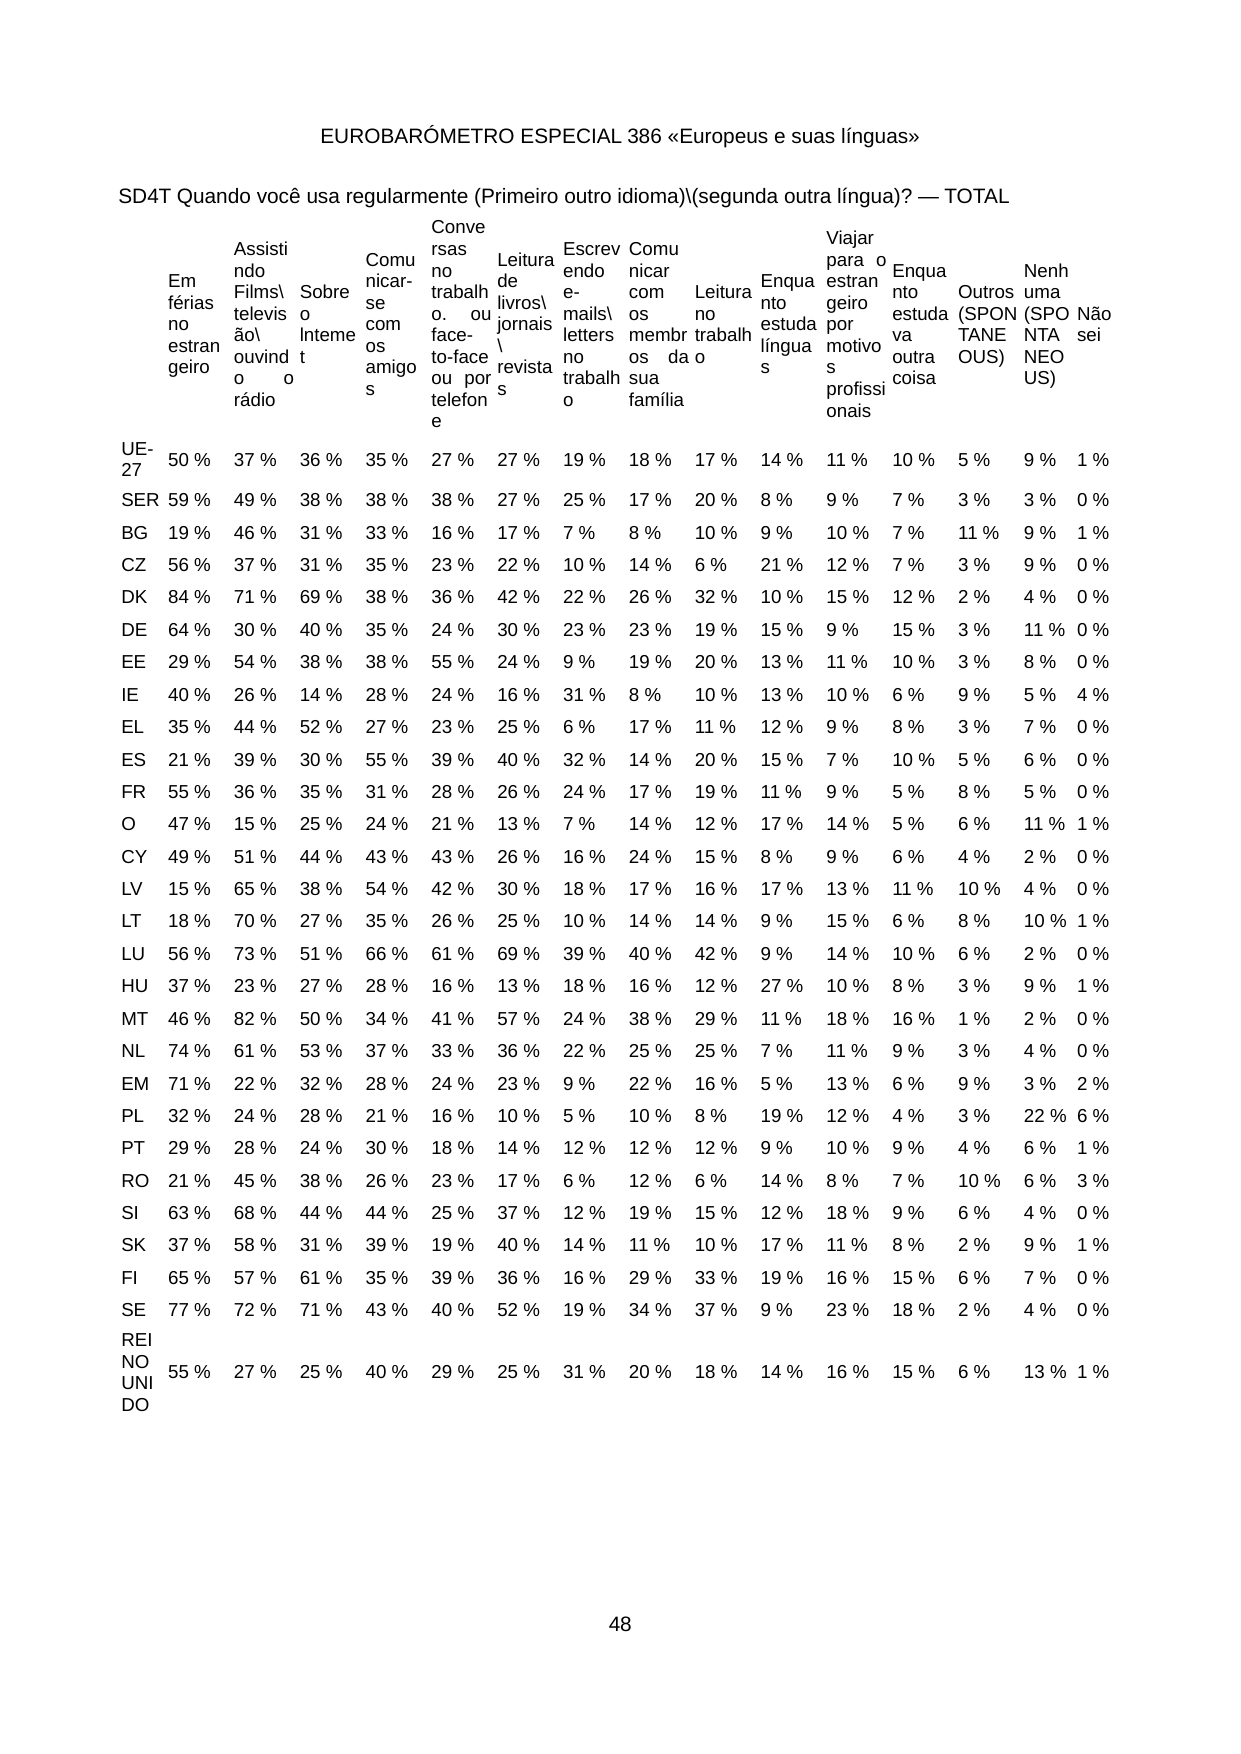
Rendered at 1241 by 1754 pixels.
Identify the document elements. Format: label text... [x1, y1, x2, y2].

table_cell 84 % [165, 581, 231, 613]
table_cell 38 % [363, 484, 428, 516]
table_cell 8 % [889, 711, 955, 743]
table_cell 27 % [494, 484, 560, 516]
table_cell 12 % [692, 808, 757, 840]
table_cell 9 % [889, 1035, 955, 1067]
table_cell 6 % [955, 1261, 1021, 1294]
table_cell 24 % [428, 678, 494, 711]
table_cell 37 % [692, 1294, 757, 1326]
table_cell 8 % [626, 678, 692, 711]
table_cell 14 % [626, 905, 692, 937]
table_cell 2 % [955, 581, 1021, 613]
table_header Enquanto estuda línguas [758, 213, 823, 435]
table_cell 16 % [692, 873, 757, 905]
table_cell 39 % [428, 743, 494, 775]
table_cell 4 % [1021, 1294, 1074, 1326]
table_cell 8 % [758, 484, 823, 516]
table_cell 5 % [889, 808, 955, 840]
table_cell 35 % [363, 549, 428, 581]
table_cell NL [118, 1035, 165, 1067]
table_cell REINO UNIDO [118, 1326, 165, 1418]
table_cell 72 % [231, 1294, 297, 1326]
table_cell 15 % [889, 1261, 955, 1294]
table_cell 3 % [955, 549, 1021, 581]
table_cell 13 % [494, 808, 560, 840]
table_cell 54 % [231, 646, 297, 678]
table_header Comunicar com os membros da sua família [626, 213, 692, 435]
table_cell FR [118, 775, 165, 808]
table_cell 16 % [560, 840, 626, 872]
table_cell 3 % [955, 484, 1021, 516]
table_cell CY [118, 840, 165, 872]
table_cell 38 % [363, 581, 428, 613]
table_cell 29 % [428, 1326, 494, 1418]
table_cell 25 % [494, 711, 560, 743]
table_cell 0 % [1074, 840, 1121, 872]
table_header Escrevendo e-mails\letters no trabalho [560, 213, 626, 435]
table_cell 7 % [889, 549, 955, 581]
table_cell 1 % [1074, 1132, 1121, 1164]
table_cell 32 % [297, 1067, 362, 1099]
table_cell 35 % [297, 775, 362, 808]
table_cell 17 % [626, 711, 692, 743]
table_cell 5 % [889, 775, 955, 808]
table_cell 10 % [626, 1099, 692, 1132]
table_cell 34 % [363, 1002, 428, 1034]
table_cell 22 % [560, 1035, 626, 1067]
table_cell 11 % [823, 435, 889, 484]
table_cell 6 % [560, 1164, 626, 1196]
table_cell 11 % [626, 1229, 692, 1261]
table_cell 16 % [428, 1099, 494, 1132]
table_cell 38 % [297, 484, 362, 516]
table_cell 0 % [1074, 646, 1121, 678]
table_cell 18 % [692, 1326, 757, 1418]
table_cell 23 % [428, 549, 494, 581]
table_cell DK [118, 581, 165, 613]
table_header Não sei [1074, 213, 1121, 435]
table_cell 55 % [165, 1326, 231, 1418]
table_cell 3 % [1074, 1164, 1121, 1196]
table_cell 6 % [889, 840, 955, 872]
table_cell 32 % [692, 581, 757, 613]
table_cell BG [118, 516, 165, 548]
table_cell 6 % [955, 1326, 1021, 1418]
table_cell 9 % [823, 775, 889, 808]
table_cell 18 % [889, 1294, 955, 1326]
table_cell 50 % [297, 1002, 362, 1034]
table_cell 24 % [626, 840, 692, 872]
table_cell 10 % [1021, 905, 1074, 937]
table_cell 53 % [297, 1035, 362, 1067]
table_cell 16 % [626, 970, 692, 1002]
table_cell 20 % [692, 743, 757, 775]
table_cell 17 % [494, 516, 560, 548]
table_cell 11 % [758, 1002, 823, 1034]
table_cell 22 % [560, 581, 626, 613]
table_cell 39 % [363, 1229, 428, 1261]
table_cell 71 % [165, 1067, 231, 1099]
table_header Conversas no trabalho. ou face-to-face ou por telefone [428, 213, 494, 435]
table_cell 61 % [428, 937, 494, 970]
table_cell 40 % [494, 1229, 560, 1261]
table_cell 68 % [231, 1196, 297, 1229]
table_cell 10 % [889, 435, 955, 484]
table_cell 12 % [626, 1132, 692, 1164]
table_cell 1 % [1074, 435, 1121, 484]
table_cell 42 % [494, 581, 560, 613]
table_cell 4 % [955, 840, 1021, 872]
text SD4T Quando você usa regularmente (Primeiro outro idioma)\(segunda outra língua)? — TOTAL [118, 183, 1122, 207]
table_cell DE [118, 613, 165, 646]
table_cell 10 % [494, 1099, 560, 1132]
table_cell 20 % [692, 484, 757, 516]
table_header Enquanto estudava outra coisa [889, 213, 955, 435]
table_cell 14 % [626, 549, 692, 581]
table_cell 61 % [231, 1035, 297, 1067]
table_cell 13 % [758, 678, 823, 711]
table_cell 12 % [560, 1132, 626, 1164]
table_cell 32 % [165, 1099, 231, 1132]
table_cell 33 % [363, 516, 428, 548]
table_cell 36 % [494, 1261, 560, 1294]
table_cell 10 % [823, 970, 889, 1002]
table_cell 1 % [1074, 905, 1121, 937]
table_cell IE [118, 678, 165, 711]
table_cell 55 % [428, 646, 494, 678]
table_cell 24 % [560, 1002, 626, 1034]
table_cell 10 % [955, 1164, 1021, 1196]
table_cell 0 % [1074, 613, 1121, 646]
table_cell 37 % [231, 549, 297, 581]
table_cell SE [118, 1294, 165, 1326]
table_cell 25 % [494, 905, 560, 937]
table_cell 31 % [560, 1326, 626, 1418]
table_cell 82 % [231, 1002, 297, 1034]
table_cell 7 % [758, 1035, 823, 1067]
table_header Leitura de livros\jornais\revistas [494, 213, 560, 435]
table_cell 1 % [1074, 970, 1121, 1002]
table_cell 8 % [1021, 646, 1074, 678]
table_cell 9 % [758, 516, 823, 548]
table_cell 12 % [692, 970, 757, 1002]
table_cell 44 % [297, 1196, 362, 1229]
table_cell 4 % [1021, 873, 1074, 905]
table_cell 9 % [758, 1132, 823, 1164]
table_cell 3 % [955, 1099, 1021, 1132]
table_cell 7 % [1021, 1261, 1074, 1294]
table_cell 6 % [889, 1067, 955, 1099]
table_cell 47 % [165, 808, 231, 840]
table_cell PT [118, 1132, 165, 1164]
table_cell 10 % [692, 516, 757, 548]
table_cell 9 % [823, 840, 889, 872]
table_cell 40 % [494, 743, 560, 775]
table_cell SI [118, 1196, 165, 1229]
table_cell 40 % [297, 613, 362, 646]
table_cell 16 % [823, 1261, 889, 1294]
table_cell 19 % [626, 646, 692, 678]
table_cell 38 % [297, 646, 362, 678]
table_cell 0 % [1074, 1196, 1121, 1229]
table_cell 0 % [1074, 937, 1121, 970]
table_cell 38 % [626, 1002, 692, 1034]
table_cell 5 % [1021, 775, 1074, 808]
table_cell 51 % [231, 840, 297, 872]
table_cell 6 % [889, 678, 955, 711]
table_cell 45 % [231, 1164, 297, 1196]
table_cell 11 % [758, 775, 823, 808]
table_cell 14 % [823, 937, 889, 970]
table_cell 18 % [560, 873, 626, 905]
table_cell 9 % [889, 1196, 955, 1229]
table_cell 52 % [297, 711, 362, 743]
table_cell 5 % [758, 1067, 823, 1099]
table_cell 21 % [363, 1099, 428, 1132]
table_cell 18 % [823, 1002, 889, 1034]
table_cell 12 % [692, 1132, 757, 1164]
table_cell 2 % [1074, 1067, 1121, 1099]
table_cell 26 % [494, 840, 560, 872]
table_cell 7 % [560, 516, 626, 548]
table_cell 74 % [165, 1035, 231, 1067]
table_cell 16 % [494, 678, 560, 711]
table_cell 5 % [955, 743, 1021, 775]
table_cell 49 % [231, 484, 297, 516]
table_cell 21 % [165, 1164, 231, 1196]
table_cell 9 % [560, 1067, 626, 1099]
table_cell 9 % [758, 905, 823, 937]
table_cell 77 % [165, 1294, 231, 1326]
table_cell 9 % [889, 1132, 955, 1164]
table_cell 0 % [1074, 1035, 1121, 1067]
table_cell 56 % [165, 937, 231, 970]
table_cell 31 % [363, 775, 428, 808]
table_cell 4 % [955, 1132, 1021, 1164]
table_cell 43 % [428, 840, 494, 872]
table_cell 55 % [363, 743, 428, 775]
table_cell 24 % [560, 775, 626, 808]
table_cell 12 % [823, 549, 889, 581]
table_cell 10 % [955, 873, 1021, 905]
table_cell 35 % [363, 905, 428, 937]
table_cell 15 % [231, 808, 297, 840]
table_cell 63 % [165, 1196, 231, 1229]
table_cell 46 % [231, 516, 297, 548]
table_cell 8 % [823, 1164, 889, 1196]
table_header Assistindo Films\ televisão\ ouvindo o rádio [231, 213, 297, 435]
table_cell 21 % [428, 808, 494, 840]
table_cell 14 % [297, 678, 362, 711]
table_cell 13 % [758, 646, 823, 678]
table_cell 7 % [889, 1164, 955, 1196]
table_cell 26 % [494, 775, 560, 808]
table_cell 0 % [1074, 873, 1121, 905]
table_cell 56 % [165, 549, 231, 581]
table_cell 6 % [692, 1164, 757, 1196]
table_cell 15 % [165, 873, 231, 905]
table_cell 23 % [823, 1294, 889, 1326]
table_cell 40 % [363, 1326, 428, 1418]
table_cell 17 % [626, 873, 692, 905]
table_cell 19 % [560, 435, 626, 484]
table_cell 23 % [494, 1067, 560, 1099]
table_cell 11 % [823, 1229, 889, 1261]
table_cell 7 % [560, 808, 626, 840]
table_cell 8 % [626, 516, 692, 548]
table_cell 57 % [231, 1261, 297, 1294]
table_cell 25 % [626, 1035, 692, 1067]
table_cell 1 % [1074, 808, 1121, 840]
table_cell 66 % [363, 937, 428, 970]
table_cell 5 % [560, 1099, 626, 1132]
table_cell 14 % [823, 808, 889, 840]
table_cell 44 % [297, 840, 362, 872]
table_cell 31 % [560, 678, 626, 711]
table_cell 44 % [231, 711, 297, 743]
table_cell 25 % [428, 1196, 494, 1229]
table_cell 59 % [165, 484, 231, 516]
table_cell 64 % [165, 613, 231, 646]
table_cell 18 % [165, 905, 231, 937]
table_cell 18 % [626, 435, 692, 484]
table_header Nenhuma (SPONTANEOUS) [1021, 213, 1074, 435]
table_cell 43 % [363, 1294, 428, 1326]
table_cell 46 % [165, 1002, 231, 1034]
table_cell 17 % [692, 435, 757, 484]
table_cell 12 % [889, 581, 955, 613]
table_cell 70 % [231, 905, 297, 937]
table_cell 38 % [363, 646, 428, 678]
table_cell 28 % [231, 1132, 297, 1164]
table_cell 4 % [1021, 1196, 1074, 1229]
table_cell 8 % [889, 970, 955, 1002]
table_cell 57 % [494, 1002, 560, 1034]
table_cell ES [118, 743, 165, 775]
table_cell 55 % [165, 775, 231, 808]
table_cell 21 % [758, 549, 823, 581]
table_cell 19 % [560, 1294, 626, 1326]
table_cell 16 % [823, 1326, 889, 1418]
table_cell 22 % [1021, 1099, 1074, 1132]
table_cell 13 % [823, 873, 889, 905]
table_cell 35 % [165, 711, 231, 743]
table_cell 30 % [494, 873, 560, 905]
table_cell 4 % [1074, 678, 1121, 711]
table_cell 18 % [428, 1132, 494, 1164]
table_cell 15 % [692, 840, 757, 872]
table_cell 40 % [165, 678, 231, 711]
table_cell 4 % [1021, 1035, 1074, 1067]
table_cell 69 % [297, 581, 362, 613]
table_cell 10 % [692, 1229, 757, 1261]
table_cell 11 % [823, 646, 889, 678]
table_cell 61 % [297, 1261, 362, 1294]
table_header Leitura no trabalho [692, 213, 757, 435]
table_cell 29 % [165, 646, 231, 678]
table_cell 0 % [1074, 775, 1121, 808]
table_cell 20 % [626, 1326, 692, 1418]
table_header Outros (SPONTANEOUS) [955, 213, 1021, 435]
table_cell 33 % [692, 1261, 757, 1294]
table_cell 51 % [297, 937, 362, 970]
table_cell 30 % [231, 613, 297, 646]
table_cell 15 % [758, 743, 823, 775]
table_cell 3 % [955, 970, 1021, 1002]
table_cell 36 % [231, 775, 297, 808]
table_cell 32 % [560, 743, 626, 775]
table_cell 23 % [428, 1164, 494, 1196]
table_cell 9 % [758, 1294, 823, 1326]
table_cell 41 % [428, 1002, 494, 1034]
table_cell 26 % [428, 905, 494, 937]
table_cell 6 % [1074, 1099, 1121, 1132]
table_cell 10 % [889, 743, 955, 775]
table_cell 9 % [560, 646, 626, 678]
table_cell 17 % [494, 1164, 560, 1196]
table_cell 17 % [626, 484, 692, 516]
table_cell 38 % [428, 484, 494, 516]
table_cell PL [118, 1099, 165, 1132]
table_cell 9 % [1021, 516, 1074, 548]
table_cell 17 % [758, 1229, 823, 1261]
table_cell 28 % [363, 678, 428, 711]
table_cell 10 % [889, 937, 955, 970]
table_cell LV [118, 873, 165, 905]
table_cell 10 % [823, 1132, 889, 1164]
table_cell 2 % [955, 1229, 1021, 1261]
table_cell 54 % [363, 873, 428, 905]
table_cell 44 % [363, 1196, 428, 1229]
table_cell 15 % [823, 581, 889, 613]
table_cell 34 % [626, 1294, 692, 1326]
table_cell 27 % [758, 970, 823, 1002]
table_cell 25 % [494, 1326, 560, 1418]
table_cell 26 % [363, 1164, 428, 1196]
table_cell 27 % [428, 435, 494, 484]
table_cell 4 % [1021, 581, 1074, 613]
table_cell 36 % [297, 435, 362, 484]
table_cell 0 % [1074, 743, 1121, 775]
table_cell 38 % [297, 873, 362, 905]
table_cell 15 % [692, 1196, 757, 1229]
table_cell 31 % [297, 516, 362, 548]
table_cell 27 % [297, 905, 362, 937]
table_cell 14 % [758, 1164, 823, 1196]
table_cell 30 % [494, 613, 560, 646]
table_cell 9 % [758, 937, 823, 970]
table_cell LT [118, 905, 165, 937]
table_cell 12 % [758, 1196, 823, 1229]
table_cell 20 % [692, 646, 757, 678]
table_cell 14 % [626, 743, 692, 775]
table_cell 9 % [823, 613, 889, 646]
table_cell 15 % [823, 905, 889, 937]
table_cell 27 % [494, 435, 560, 484]
table_cell 37 % [165, 1229, 231, 1261]
table_cell 16 % [889, 1002, 955, 1034]
table_cell 8 % [955, 905, 1021, 937]
table_cell 9 % [1021, 1229, 1074, 1261]
table_cell 19 % [692, 775, 757, 808]
table_cell 2 % [1021, 840, 1074, 872]
table_cell 73 % [231, 937, 297, 970]
table_cell 28 % [363, 1067, 428, 1099]
table_cell 11 % [1021, 613, 1074, 646]
table_cell 16 % [428, 970, 494, 1002]
table_cell 13 % [494, 970, 560, 1002]
table_header Em férias no estrangeiro [165, 213, 231, 435]
table_cell 42 % [428, 873, 494, 905]
table_cell 3 % [1021, 1067, 1074, 1099]
table_cell 17 % [758, 808, 823, 840]
table_cell 12 % [626, 1164, 692, 1196]
table_cell 11 % [1021, 808, 1074, 840]
table_cell 1 % [1074, 516, 1121, 548]
table_cell 71 % [231, 581, 297, 613]
table_cell 1 % [1074, 1229, 1121, 1261]
table_cell 58 % [231, 1229, 297, 1261]
table_cell 8 % [758, 840, 823, 872]
table_cell 35 % [363, 1261, 428, 1294]
table_cell 7 % [889, 516, 955, 548]
table_cell EL [118, 711, 165, 743]
table_cell 10 % [823, 516, 889, 548]
table_cell 9 % [955, 1067, 1021, 1099]
table_cell 37 % [165, 970, 231, 1002]
table_cell 49 % [165, 840, 231, 872]
table_cell HU [118, 970, 165, 1002]
table_cell 24 % [231, 1099, 297, 1132]
table_cell 6 % [1021, 1164, 1074, 1196]
table_cell 29 % [165, 1132, 231, 1164]
table_cell 22 % [494, 549, 560, 581]
table_cell 11 % [955, 516, 1021, 548]
table_cell 14 % [626, 808, 692, 840]
table_cell 29 % [626, 1261, 692, 1294]
table_cell 2 % [1021, 1002, 1074, 1034]
table_cell 7 % [823, 743, 889, 775]
table_cell 12 % [560, 1196, 626, 1229]
table_cell 10 % [889, 646, 955, 678]
table_cell 30 % [297, 743, 362, 775]
table_cell O [118, 808, 165, 840]
table_cell SER [118, 484, 165, 516]
table_cell 31 % [297, 1229, 362, 1261]
table_header Viajar para o estrangeiro por motivos profissionais [823, 213, 889, 435]
table_cell 52 % [494, 1294, 560, 1326]
table_cell 65 % [165, 1261, 231, 1294]
table_cell 10 % [560, 905, 626, 937]
table_cell LU [118, 937, 165, 970]
table_cell 6 % [692, 549, 757, 581]
table_cell 11 % [692, 711, 757, 743]
table_cell SK [118, 1229, 165, 1261]
table_cell 19 % [428, 1229, 494, 1261]
table_cell 9 % [1021, 970, 1074, 1002]
table_cell 25 % [560, 484, 626, 516]
table_cell 19 % [165, 516, 231, 548]
table_cell 6 % [560, 711, 626, 743]
table_cell 6 % [955, 937, 1021, 970]
table_cell 36 % [428, 581, 494, 613]
table_cell 3 % [955, 646, 1021, 678]
table_cell 30 % [363, 1132, 428, 1164]
table_cell 7 % [1021, 711, 1074, 743]
table_cell 9 % [823, 484, 889, 516]
table_cell 3 % [1021, 484, 1074, 516]
table_cell 11 % [823, 1035, 889, 1067]
table_cell 14 % [560, 1229, 626, 1261]
table_cell MT [118, 1002, 165, 1034]
table_cell 27 % [297, 970, 362, 1002]
table_cell 69 % [494, 937, 560, 970]
table_cell 1 % [1074, 1326, 1121, 1418]
table_cell 35 % [363, 613, 428, 646]
table_cell 19 % [758, 1261, 823, 1294]
table_cell 36 % [494, 1035, 560, 1067]
table_cell 23 % [231, 970, 297, 1002]
table_cell 29 % [692, 1002, 757, 1034]
table_cell 35 % [363, 435, 428, 484]
table_cell 0 % [1074, 549, 1121, 581]
table_cell 22 % [626, 1067, 692, 1099]
table_cell 6 % [955, 808, 1021, 840]
table_cell 24 % [363, 808, 428, 840]
table_cell 33 % [428, 1035, 494, 1067]
table_cell 39 % [231, 743, 297, 775]
table_cell 7 % [889, 484, 955, 516]
table_cell 13 % [1021, 1326, 1074, 1418]
table_cell FI [118, 1261, 165, 1294]
table_cell 10 % [560, 549, 626, 581]
table_cell RO [118, 1164, 165, 1196]
table_cell 25 % [692, 1035, 757, 1067]
table_cell 15 % [758, 613, 823, 646]
table_cell 3 % [955, 711, 1021, 743]
table_cell 4 % [889, 1099, 955, 1132]
table_cell 17 % [626, 775, 692, 808]
table_cell 71 % [297, 1294, 362, 1326]
table_cell 22 % [231, 1067, 297, 1099]
table_cell 27 % [231, 1326, 297, 1418]
table_cell 8 % [692, 1099, 757, 1132]
table_cell CZ [118, 549, 165, 581]
table_cell 0 % [1074, 484, 1121, 516]
table_cell 31 % [297, 549, 362, 581]
table_cell 25 % [297, 808, 362, 840]
table_cell UE-27 [118, 435, 165, 484]
table_cell 10 % [758, 581, 823, 613]
table_cell 19 % [626, 1196, 692, 1229]
table_cell 26 % [626, 581, 692, 613]
table_cell 6 % [889, 905, 955, 937]
table_cell 12 % [758, 711, 823, 743]
table_cell 43 % [363, 840, 428, 872]
table_cell 19 % [692, 613, 757, 646]
table_cell 6 % [1021, 743, 1074, 775]
table_cell 21 % [165, 743, 231, 775]
table_cell 65 % [231, 873, 297, 905]
table_cell 28 % [363, 970, 428, 1002]
table_cell 23 % [626, 613, 692, 646]
table_cell 10 % [823, 678, 889, 711]
table_cell 2 % [1021, 937, 1074, 970]
table_cell 39 % [560, 937, 626, 970]
table_cell 3 % [955, 1035, 1021, 1067]
table_cell 6 % [955, 1196, 1021, 1229]
table_header Comunicar-se com os amigos [363, 213, 428, 435]
table_cell 8 % [955, 775, 1021, 808]
table_cell 5 % [955, 435, 1021, 484]
table_cell 40 % [428, 1294, 494, 1326]
table_cell 24 % [494, 646, 560, 678]
table_cell 6 % [1021, 1132, 1074, 1164]
table_cell 26 % [231, 678, 297, 711]
table_cell 39 % [428, 1261, 494, 1294]
table_cell EE [118, 646, 165, 678]
table_cell 15 % [889, 1326, 955, 1418]
table_cell 18 % [823, 1196, 889, 1229]
table_cell 5 % [1021, 678, 1074, 711]
table_cell 10 % [692, 678, 757, 711]
table_cell 0 % [1074, 711, 1121, 743]
table_cell 0 % [1074, 1261, 1121, 1294]
table_cell 9 % [823, 711, 889, 743]
table_cell 42 % [692, 937, 757, 970]
table_cell 16 % [560, 1261, 626, 1294]
table_cell 9 % [1021, 435, 1074, 484]
table_cell 16 % [428, 516, 494, 548]
table_cell 0 % [1074, 1002, 1121, 1034]
table_cell 1 % [955, 1002, 1021, 1034]
table_cell 0 % [1074, 1294, 1121, 1326]
table_header [118, 213, 165, 435]
table_cell 18 % [560, 970, 626, 1002]
table_cell 14 % [692, 905, 757, 937]
table_cell 24 % [428, 1067, 494, 1099]
table_cell 40 % [626, 937, 692, 970]
table_cell 37 % [494, 1196, 560, 1229]
table_cell 37 % [231, 435, 297, 484]
table_cell 23 % [428, 711, 494, 743]
table_cell 50 % [165, 435, 231, 484]
table_cell 28 % [428, 775, 494, 808]
table_cell 14 % [758, 435, 823, 484]
table_cell 15 % [889, 613, 955, 646]
table_cell 14 % [758, 1326, 823, 1418]
table_header Sobre o lntemet [297, 213, 362, 435]
table_cell 14 % [494, 1132, 560, 1164]
table_cell 16 % [692, 1067, 757, 1099]
table_cell 38 % [297, 1164, 362, 1196]
table_cell 28 % [297, 1099, 362, 1132]
table_cell EM [118, 1067, 165, 1099]
table_cell 11 % [889, 873, 955, 905]
table_cell 9 % [955, 678, 1021, 711]
table_cell 24 % [297, 1132, 362, 1164]
table_cell 3 % [955, 613, 1021, 646]
table_cell 0 % [1074, 581, 1121, 613]
table_cell 19 % [758, 1099, 823, 1132]
table_cell 12 % [823, 1099, 889, 1132]
table_cell 27 % [363, 711, 428, 743]
table_cell 23 % [560, 613, 626, 646]
table_cell 17 % [758, 873, 823, 905]
table_cell 9 % [1021, 549, 1074, 581]
table_cell 13 % [823, 1067, 889, 1099]
table_cell 25 % [297, 1326, 362, 1418]
table_cell 37 % [363, 1035, 428, 1067]
table_cell 2 % [955, 1294, 1021, 1326]
table_cell 8 % [889, 1229, 955, 1261]
table_cell 24 % [428, 613, 494, 646]
